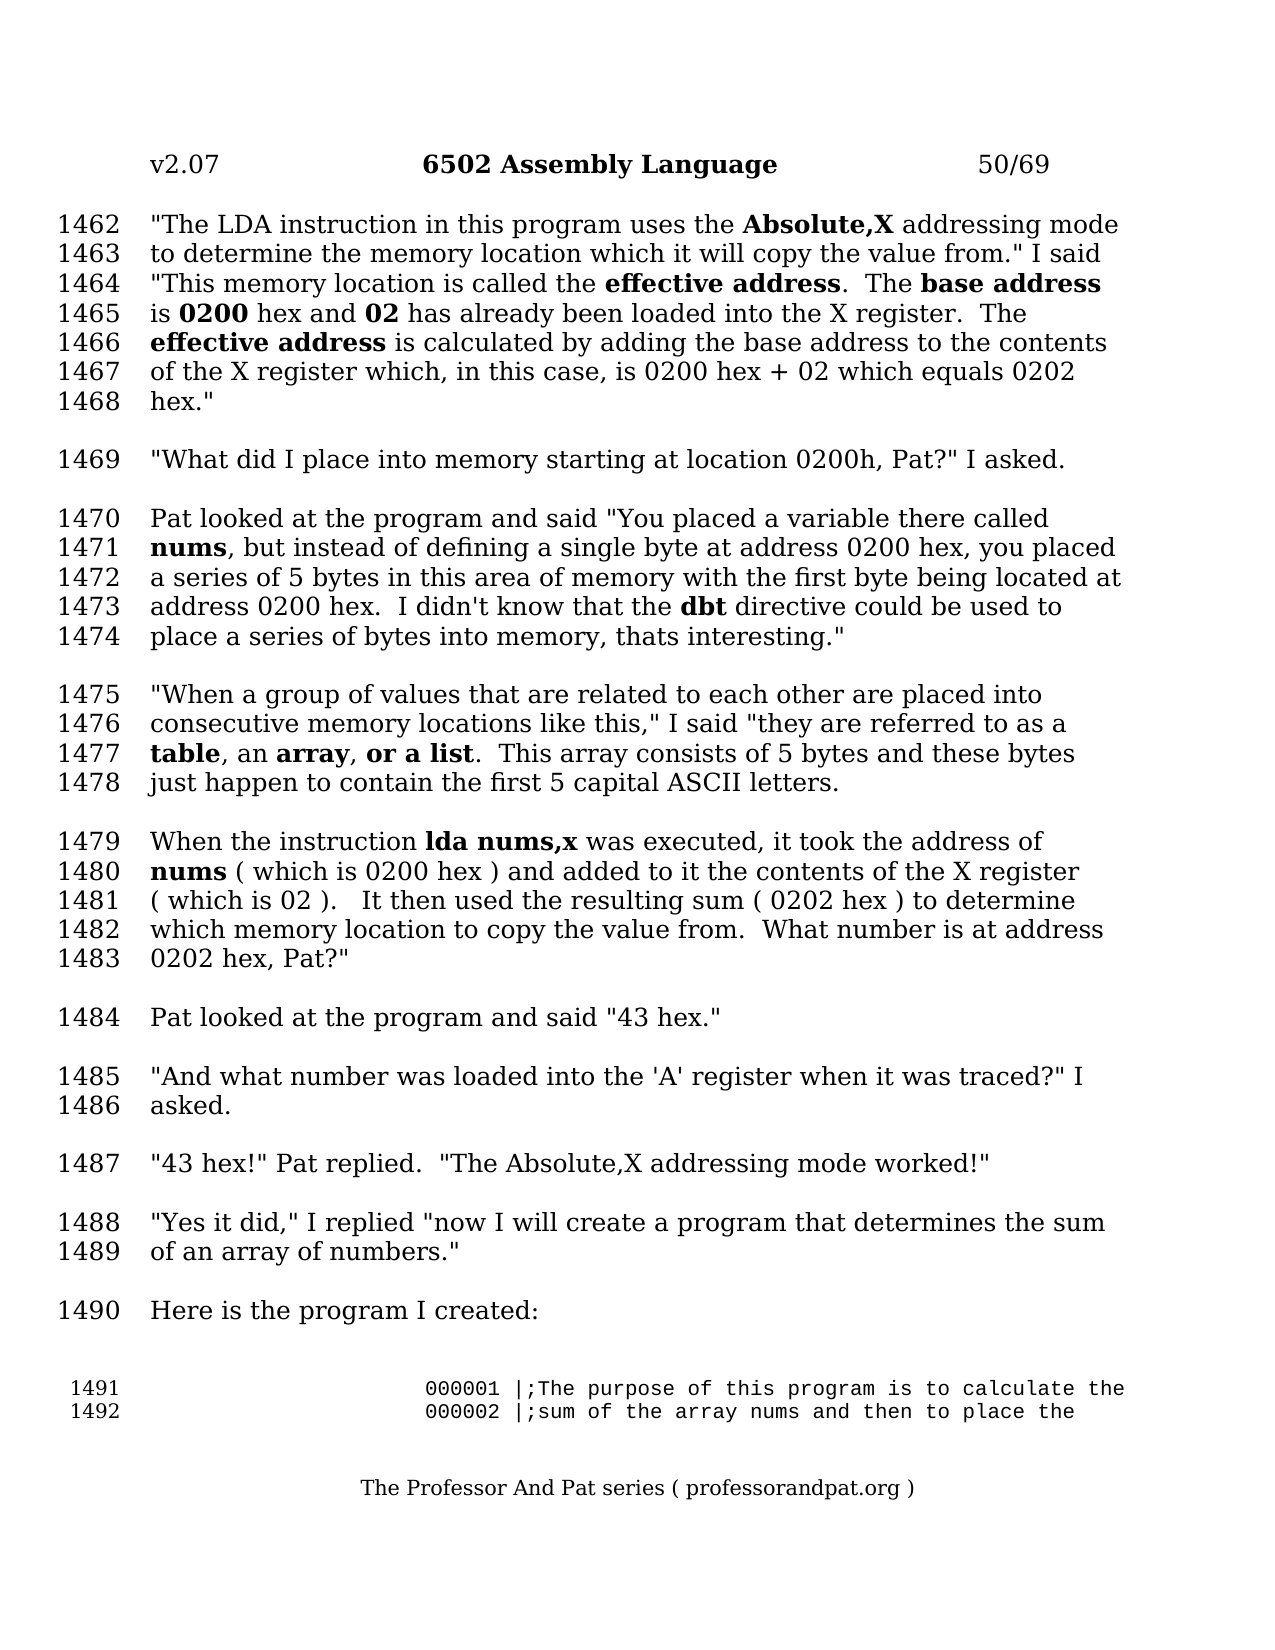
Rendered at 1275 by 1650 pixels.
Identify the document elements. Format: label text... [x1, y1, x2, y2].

text 000002 |;sum of the array nums and then to place the [150, 1401, 1125, 1425]
text When the instruction lda nums,x was executed, it took the address of nums ( which is 0200 hex ) and added to it the contents of the X register ( which is 02 ). It then used the resulting sum ( 0202 hex ) to determine which memory location to copy the value from. What number is at address 0202 hex, Pat?" [150, 827, 1125, 974]
text 000001 |;The purpose of this program is to calculate the [150, 1378, 1125, 1401]
text "43 hex!" Pat replied. "The Absolute,X addressing mode worked!" [150, 1149, 1125, 1179]
text "And what number was loaded into the 'A' register when it was traced?" I asked. [150, 1062, 1125, 1120]
text "When a group of values that are related to each other are placed into consecutive memory locations like this," I said "they are referred to as a table, an array, or a list. This array consists of 5 bytes and these bytes just happen to contain the first 5 capital ASCII letters. [150, 680, 1125, 798]
text "What did I place into memory starting at location 0200h, Pat?" I asked. [150, 445, 1125, 475]
text Pat looked at the program and said "You placed a variable there called nums, but instead of defining a single byte at address 0200 hex, you placed a series of 5 bytes in this area of memory with the first byte being located at address 0200 hex. I didn't know that the dbt directive could be used to place a series of bytes into memory, thats interesting." [150, 504, 1125, 651]
text "Yes it did," I replied "now I will create a program that determines the sum of an array of numbers." [150, 1208, 1125, 1267]
text Here is the program I created: [150, 1296, 1125, 1325]
text "The LDA instruction in this program uses the Absolute,X addressing mode to determine the memory location which it will copy the value from." I said "This memory location is called the effective address. The base address is 0200 hex and 02 has already been loaded into the X register. The effective address is calculated by adding the base address to the contents of the X register which, in this case, is 0200 hex + 02 which equals 0202 hex." [150, 210, 1125, 416]
text Pat looked at the program and said "43 hex." [150, 1003, 1125, 1032]
